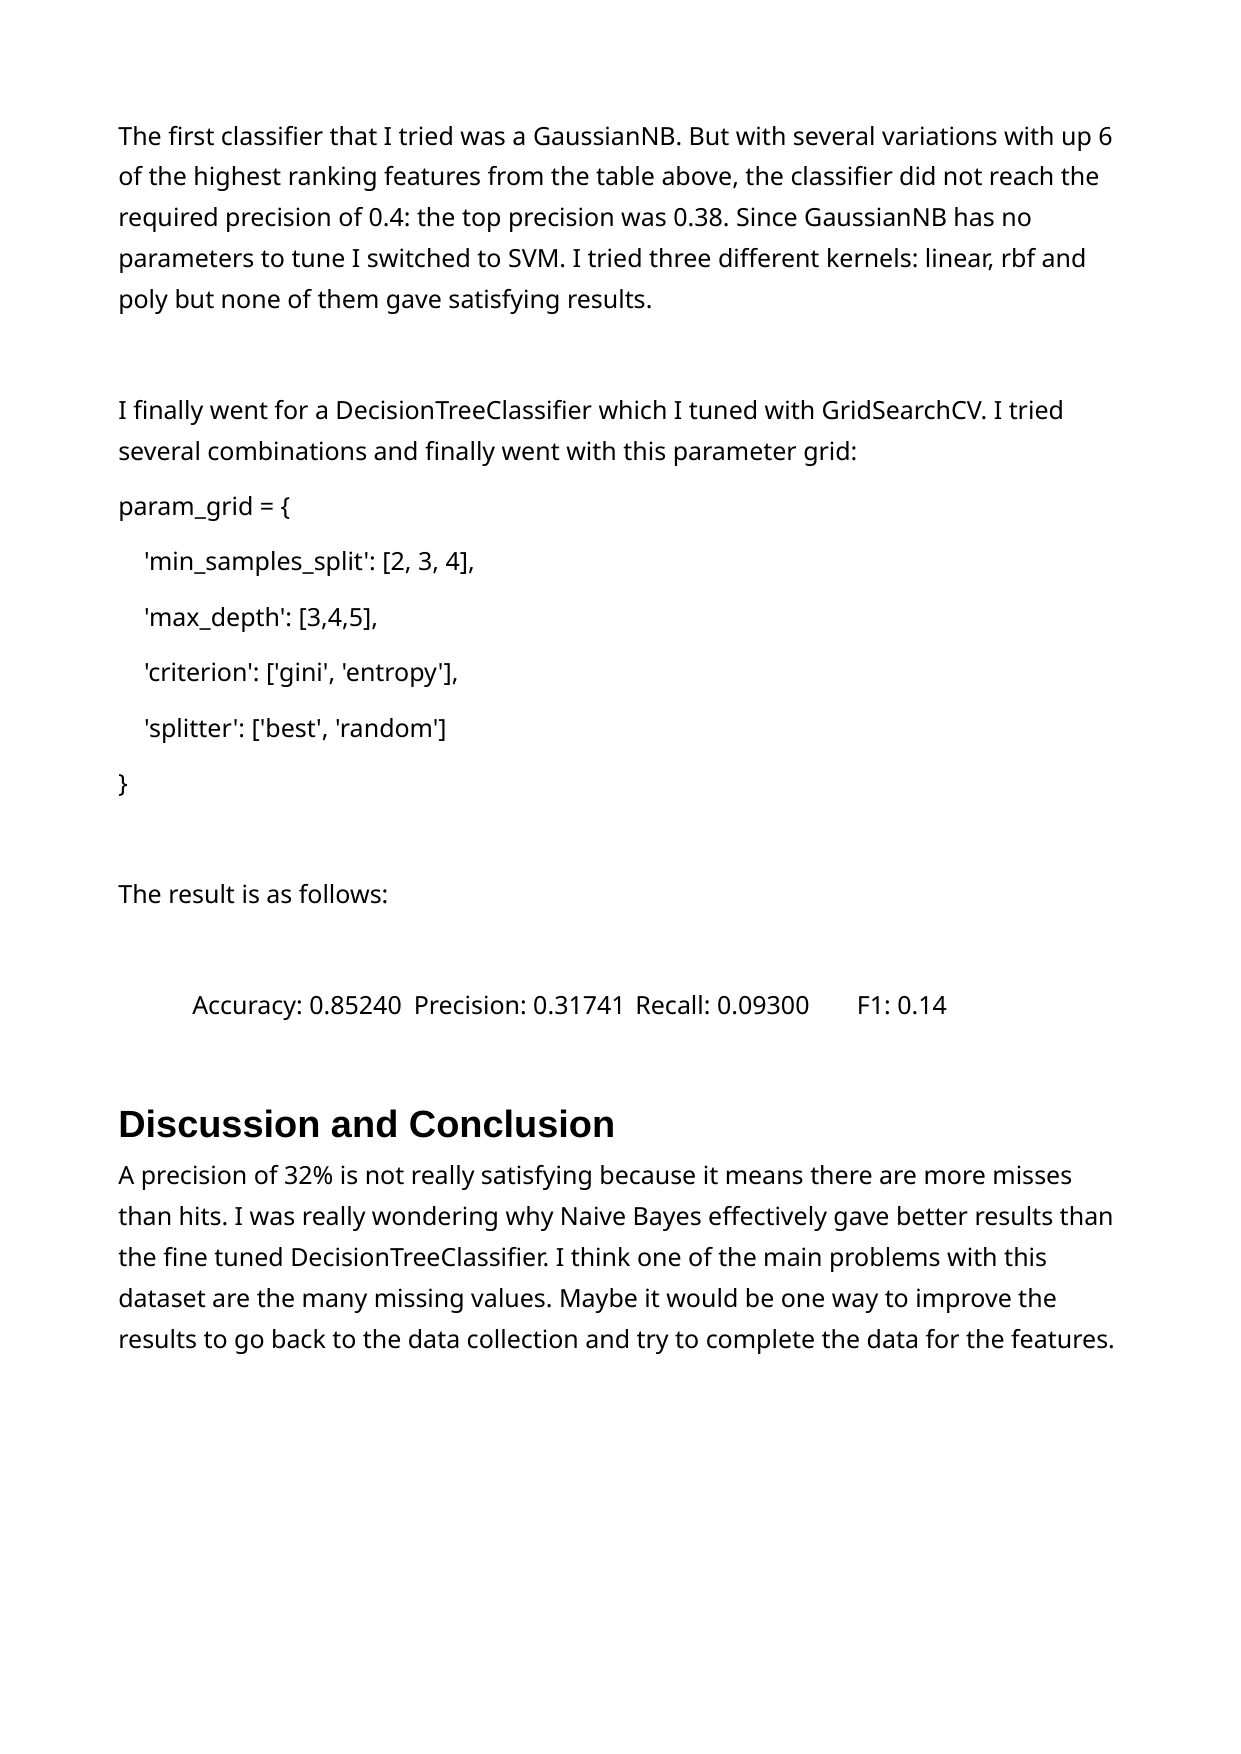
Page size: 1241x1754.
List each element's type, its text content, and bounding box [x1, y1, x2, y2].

text I finally went for a DecisionTreeClassifier which I tuned with GridSearchCV. I tried several combinations and finally went with this parameter grid: [118, 392, 1122, 467]
text 'splitter': ['best', 'random'] [118, 710, 1122, 744]
text A precision of 32% is not really satisfying because it means there are more misses than hits. I was really wondering why Naive Bayes effectively gave better results than the fine tuned DecisionTreeClassifier. I think one of the main problems with this dataset are the many missing values. Maybe it would be one way to improve the results to go back to the data collection and try to complete the data for the features. [118, 1158, 1122, 1355]
text The first classifier that I tried was a GaussianNB. But with several variations with up 6 of the highest ranking features from the table above, the classifier did not reach the required precision of 0.4: the top precision was 0.38. Since GaussianNB has no parameters to tune I switched to SVM. I tried three different kernels: linear, rbf and poly but none of them gave satisfying results. [118, 118, 1122, 316]
text param_grid = { [118, 488, 1122, 523]
text 'criterion': ['gini', 'entropy'], [118, 655, 1122, 689]
subtitle Discussion and Conclusion [118, 1102, 1122, 1145]
text 'min_samples_split': [2, 3, 4], [118, 544, 1122, 578]
text 'max_depth': [3,4,5], [118, 599, 1122, 633]
text } [118, 766, 1122, 800]
text Accuracy: 0.85240 Precision: 0.31741 Recall: 0.09300 F1: 0.14 [118, 987, 1122, 1021]
text The result is as follows: [118, 876, 1122, 911]
